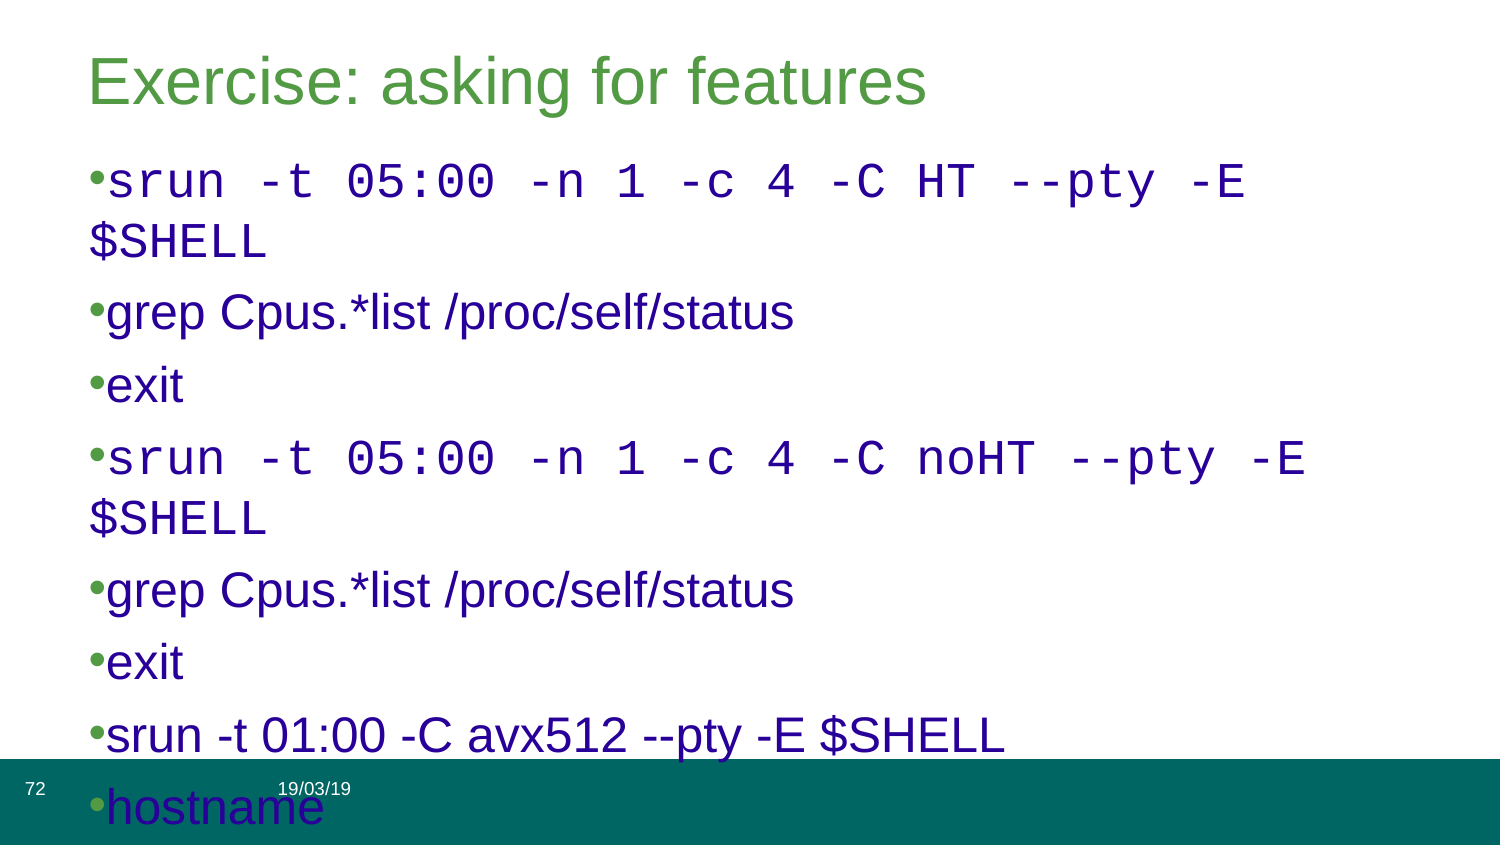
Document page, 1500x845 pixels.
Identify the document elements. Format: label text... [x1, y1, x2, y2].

title Exercise: asking for features [87, 37, 1426, 132]
list srun -t 05:00 -n 1 -c 4 -C HT --pty -E $SHELL grep Cpus.*list /proc/self/status exit srun -t 05:00 -n 1 -c 4 -C noHT --pty -E $SHELL grep Cpus.*list /proc/self/status exit srun -t 01:00 -C avx512 --pty -E $SHELL hostname exit [88, 147, 1427, 844]
text_box [24, 776, 76, 799]
